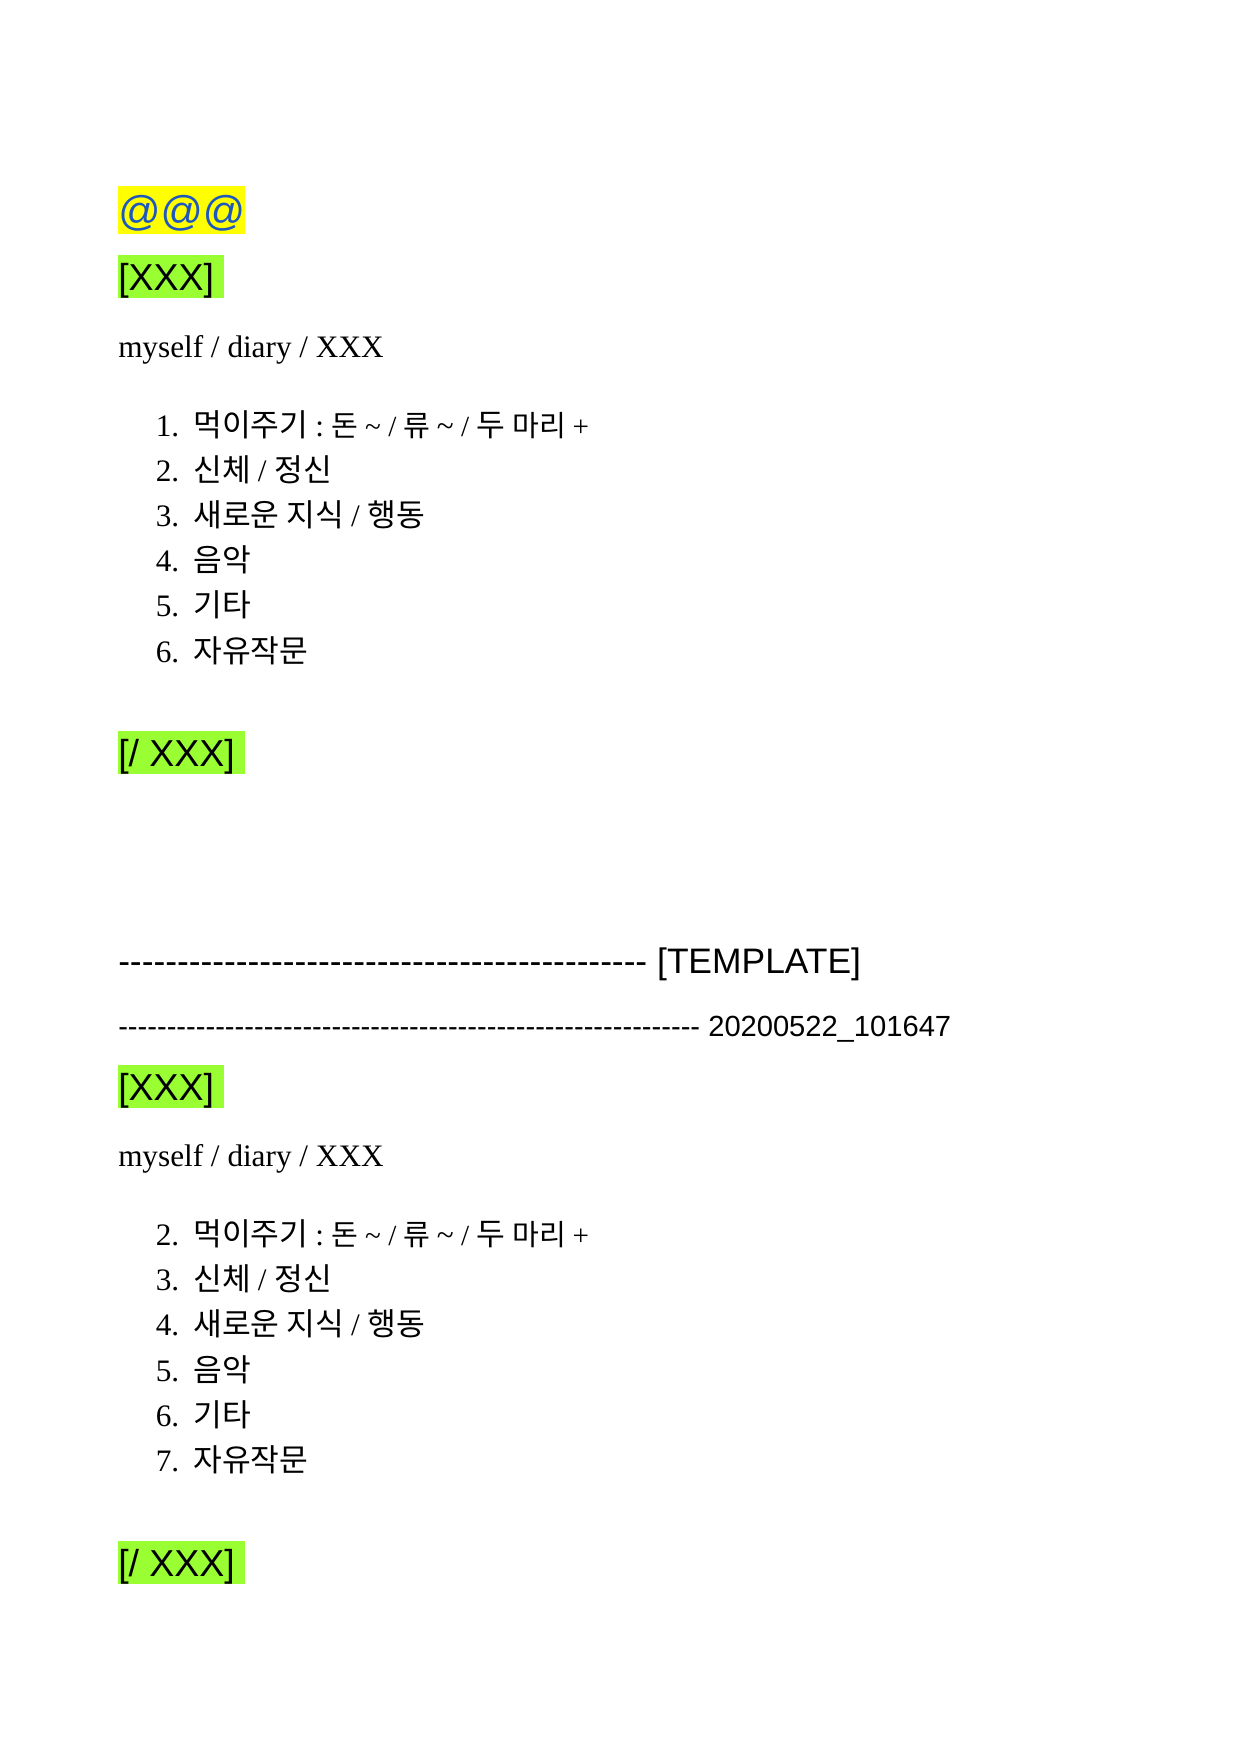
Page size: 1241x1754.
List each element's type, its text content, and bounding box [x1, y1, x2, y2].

list 기타 [156, 1390, 1122, 1435]
list 음악 [156, 1345, 1122, 1390]
text [/ XXX] [118, 731, 1122, 774]
text --------------------------------------------- [TEMPLATE] [118, 940, 1122, 981]
list 자유작문 [156, 626, 1122, 671]
text ------------------------------------------------------------ 20200522_101647 [118, 1009, 1122, 1042]
list 기타 [156, 581, 1122, 626]
list 음악 [156, 535, 1122, 581]
list 신체 / 정신 [156, 1254, 1122, 1299]
text [/ XXX] [118, 1541, 1122, 1584]
list 자유작문 [156, 1435, 1122, 1480]
list 새로운 지식 / 행동 [156, 1299, 1122, 1345]
text myself / diary / XXX [118, 1137, 1122, 1173]
text myself / diary / XXX [118, 328, 1122, 364]
list 신체 / 정신 [156, 445, 1122, 490]
text [XXX] [118, 1065, 1122, 1108]
list 먹이주기 : 돈 ~ / 류 ~ / 두 마리 + [156, 1209, 1122, 1254]
text @@@ [118, 186, 1122, 234]
list 먹이주기 : 돈 ~ / 류 ~ / 두 마리 + [156, 400, 1122, 445]
text [XXX] [118, 255, 1122, 298]
list 새로운 지식 / 행동 [156, 490, 1122, 535]
